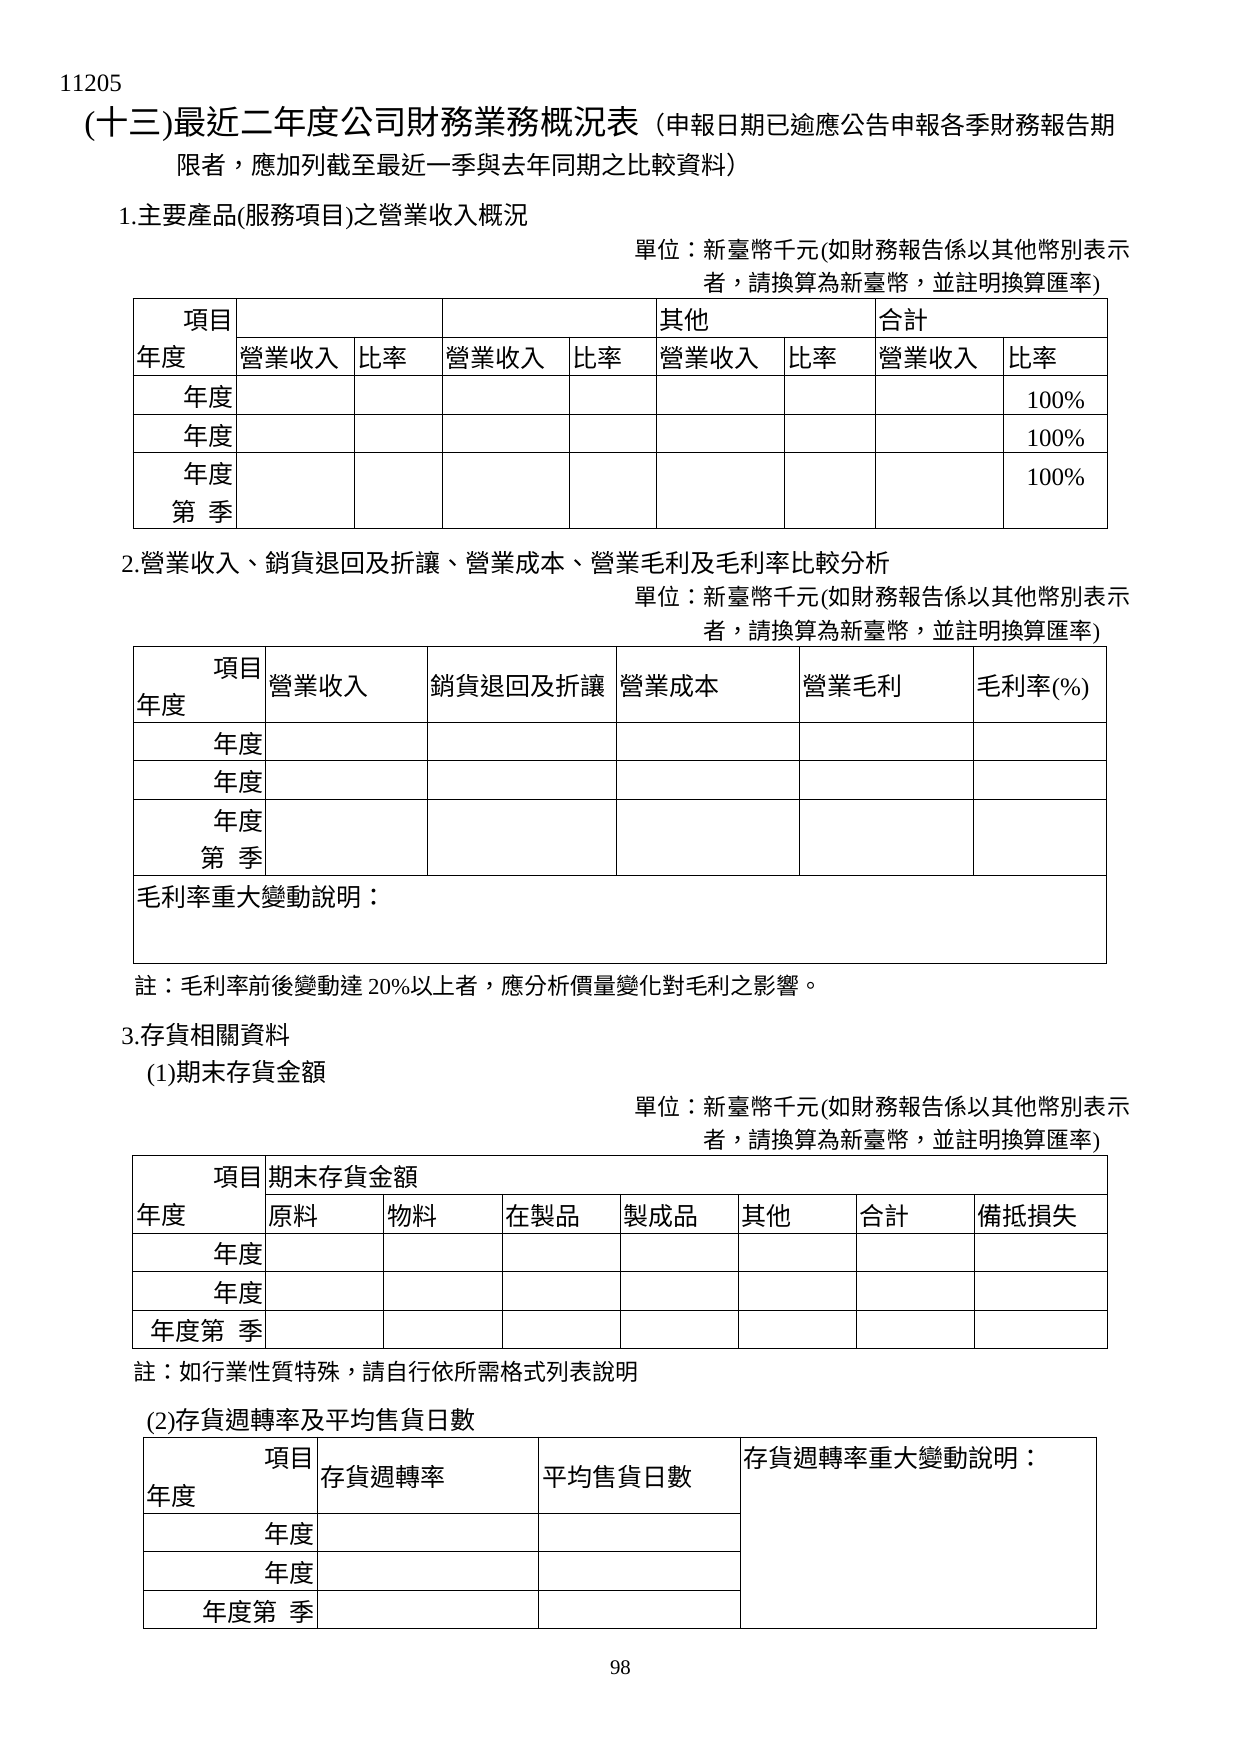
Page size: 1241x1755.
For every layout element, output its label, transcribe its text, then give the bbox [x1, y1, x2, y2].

table_cell [237, 376, 354, 414]
table_cell [617, 800, 799, 875]
table_cell [621, 1272, 738, 1309]
table_header 項目 年度 [144, 1438, 317, 1513]
text 單位：新臺幣千元(如財務報告係以其他幣別表示者，請換算為新臺幣，並註明換算匯率) [634, 579, 1131, 646]
table_cell 年度第 季 [144, 1591, 317, 1628]
table_cell [443, 376, 569, 414]
table_cell 營業收入 [657, 338, 784, 375]
table_cell [384, 1272, 502, 1309]
table_header 毛利率(%) [974, 647, 1106, 722]
table_cell 年度第 季 [133, 1311, 265, 1348]
table_header 項目 年度 [134, 299, 236, 375]
table_cell [428, 800, 616, 875]
table_cell [266, 800, 427, 875]
text (十三)最近二年度公司財務業務概況表（申報日期已逾應公告申報各季財務報告期限者，應加列截至最近一季與去年同期之比較資料） [84, 96, 1131, 182]
table_cell [570, 415, 656, 452]
table_cell 營業收入 [443, 338, 569, 375]
table_cell [355, 453, 442, 528]
text 1.主要產品(服務項目)之營業收入概況 [118, 194, 1181, 232]
table_header 存貨週轉率重大變動說明： [741, 1438, 1096, 1628]
text 單位：新臺幣千元(如財務報告係以其他幣別表示者，請換算為新臺幣，並註明換算匯率) [634, 232, 1131, 298]
table_cell [800, 723, 973, 760]
table_cell 100% [1004, 376, 1107, 414]
table_cell 年度 [134, 723, 265, 760]
table_cell [428, 761, 616, 799]
table_cell [503, 1311, 620, 1348]
table_cell [318, 1552, 538, 1590]
table_cell [657, 415, 784, 452]
table_cell [266, 761, 427, 799]
table_cell [785, 453, 875, 528]
table_cell [266, 1311, 383, 1348]
table_header 其他 [657, 299, 875, 337]
table_cell [237, 453, 354, 528]
text 2.營業收入、銷貨退回及折讓、營業成本、營業毛利及毛利率比較分析 [84, 542, 1181, 579]
table_cell 比率 [570, 338, 656, 375]
table_cell [503, 1272, 620, 1309]
table_header 合計 [876, 299, 1107, 337]
table_cell [739, 1234, 856, 1271]
table_cell 年度 [134, 415, 236, 452]
table_cell 合計 [857, 1195, 974, 1232]
table_cell 年度 第 季 [134, 800, 265, 875]
table_header 存貨週轉率 [318, 1438, 538, 1513]
table_cell 100% [1004, 415, 1107, 452]
table_cell [266, 1272, 383, 1309]
table_cell 比率 [785, 338, 875, 375]
table_cell [974, 761, 1106, 799]
table_cell [739, 1272, 856, 1309]
table_cell [785, 415, 875, 452]
table_cell 在製品 [503, 1195, 620, 1232]
table_header [443, 299, 656, 337]
table_cell 原料 [266, 1195, 383, 1232]
table_header 營業毛利 [800, 647, 973, 722]
table_cell 年度 [134, 761, 265, 799]
table_cell 年度 第 季 [134, 453, 236, 528]
table_cell 比率 [355, 338, 442, 375]
table_cell [318, 1591, 538, 1628]
table_cell 物料 [384, 1195, 502, 1232]
table_cell 製成品 [621, 1195, 738, 1232]
table_header 期末存貨金額 [266, 1156, 1107, 1194]
text 註：毛利率前後變動達20%以上者，應分析價量變化對毛利之影響。 [134, 964, 1181, 1001]
table_cell 備抵損失 [975, 1195, 1107, 1232]
table_cell [975, 1311, 1107, 1348]
table_header 項目 年度 [133, 1156, 265, 1232]
table_cell [570, 376, 656, 414]
table_cell [857, 1234, 974, 1271]
text 3.存貨相關資料 [84, 1014, 1181, 1051]
table_header 銷貨退回及折讓 [428, 647, 616, 722]
table_cell [857, 1272, 974, 1309]
table_cell 年度 [133, 1234, 265, 1271]
table_cell 年度 [133, 1272, 265, 1309]
table_cell [570, 453, 656, 528]
table_cell [876, 415, 1003, 452]
table_cell [657, 376, 784, 414]
table_cell [785, 376, 875, 414]
table_cell [384, 1311, 502, 1348]
table_cell 100% [1004, 453, 1107, 528]
text 單位：新臺幣千元(如財務報告係以其他幣別表示者，請換算為新臺幣，並註明換算匯率) [634, 1089, 1131, 1155]
table_header 營業收入 [266, 647, 427, 722]
table_cell 營業收入 [876, 338, 1003, 375]
table_cell [443, 415, 569, 452]
table_cell [539, 1591, 740, 1628]
table_cell [539, 1514, 740, 1551]
table_cell 比率 [1004, 338, 1107, 375]
table_cell [355, 376, 442, 414]
table_cell [266, 1234, 383, 1271]
table_cell [876, 453, 1003, 528]
table_cell 毛利率重大變動說明： [134, 876, 1106, 963]
table_cell [621, 1311, 738, 1348]
table_cell 營業收入 [237, 338, 354, 375]
table_cell [857, 1311, 974, 1348]
table_cell [974, 800, 1106, 875]
table_cell [800, 761, 973, 799]
table_cell [975, 1234, 1107, 1271]
table_cell [237, 415, 354, 452]
table_cell [617, 761, 799, 799]
table_cell 其他 [739, 1195, 856, 1232]
table_cell [739, 1311, 856, 1348]
table_cell [617, 723, 799, 760]
table_header 營業成本 [617, 647, 799, 722]
table_header [237, 299, 442, 337]
table_cell 年度 [144, 1514, 317, 1551]
table_header 平均售貨日數 [539, 1438, 740, 1513]
table_cell [355, 415, 442, 452]
table_cell [318, 1514, 538, 1551]
table_cell [384, 1234, 502, 1271]
table_cell 年度 [144, 1552, 317, 1590]
text (2)存貨週轉率及平均售貨日數 [59, 1399, 1181, 1437]
table_cell 年度 [134, 376, 236, 414]
table_header 項目 年度 [134, 647, 265, 722]
table_cell [621, 1234, 738, 1271]
table_cell [266, 723, 427, 760]
table_cell [800, 800, 973, 875]
table_cell [975, 1272, 1107, 1309]
table_cell [876, 376, 1003, 414]
table_cell [443, 453, 569, 528]
text (1)期末存貨金額 [59, 1051, 1181, 1089]
table_cell [539, 1552, 740, 1590]
text 註：如行業性質特殊，請自行依所需格式列表說明 [59, 1349, 1181, 1387]
table_cell [657, 453, 784, 528]
table_cell [974, 723, 1106, 760]
table_cell [428, 723, 616, 760]
table_cell [503, 1234, 620, 1271]
